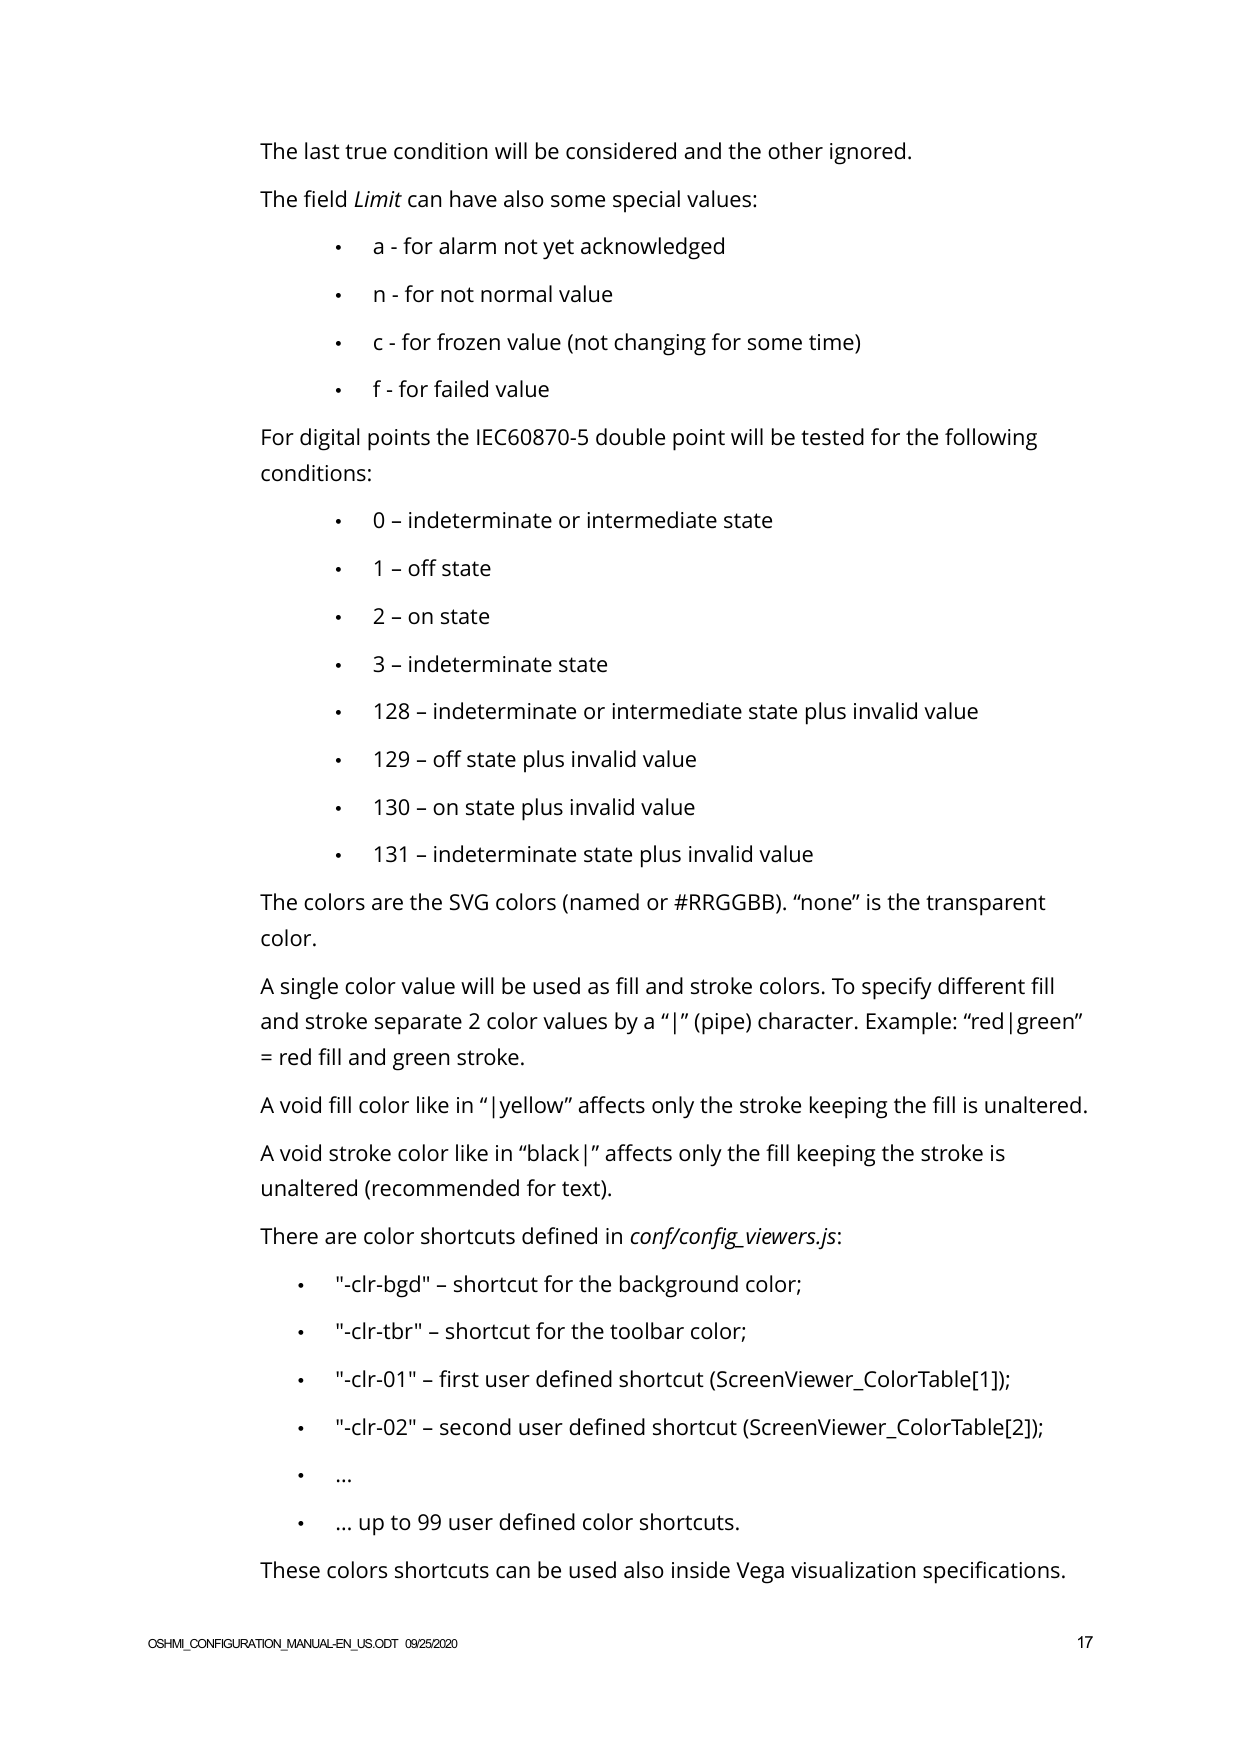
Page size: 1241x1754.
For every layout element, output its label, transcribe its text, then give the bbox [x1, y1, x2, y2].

list "-clr-tbr" – shortcut for the toolbar color; [298, 1316, 1093, 1346]
text These colors shortcuts can be used also inside Vega visualization specifications. [260, 1555, 1093, 1585]
text A void fill color like in “|yellow” affects only the stroke keeping the fill is unaltered. [260, 1090, 1093, 1119]
list f - for failed value [335, 374, 1093, 404]
list "-clr-bgd" – shortcut for the background color; [298, 1269, 1093, 1298]
list 0 – indeterminate or intermediate state [335, 506, 1093, 535]
list 2 – on state [335, 601, 1093, 631]
list "-clr-01" – first user defined shortcut (ScreenViewer_ColorTable[1]); [298, 1364, 1093, 1394]
text There are color shortcuts defined in conf/config_viewers.js: [260, 1221, 1093, 1251]
text The colors are the SVG colors (named or #RRGGBB). “none” is the transparent color. [260, 887, 1093, 953]
list … [298, 1459, 1093, 1489]
list "-clr-02" – second user defined shortcut (ScreenViewer_ColorTable[2]); [298, 1412, 1093, 1442]
list a - for alarm not yet acknowledged [335, 231, 1093, 261]
list c - for frozen value (not changing for some time) [335, 327, 1093, 356]
text A single color value will be used as fill and stroke colors. To specify different fill and stroke separate 2 color values by a “|” (pipe) character. Example: “red|green” = red fill and green stroke. [260, 971, 1093, 1072]
list 1 – off state [335, 553, 1093, 583]
text For digital points the IEC60870-5 double point will be tested for the following conditions: [260, 422, 1093, 488]
text The field Limit can have also some special values: [260, 183, 1093, 213]
text A void stroke color like in “black|” affects only the fill keeping the stroke is unaltered (recommended for text). [260, 1137, 1093, 1203]
text The last true condition will be considered and the other ignored. [260, 136, 1093, 166]
list 128 – indeterminate or intermediate state plus invalid value [335, 696, 1093, 726]
list 3 – indeterminate state [335, 649, 1093, 678]
list 129 – off state plus invalid value [335, 744, 1093, 774]
list n - for not normal value [335, 279, 1093, 309]
list … up to 99 user defined color shortcuts. [298, 1507, 1093, 1537]
list 130 – on state plus invalid value [335, 792, 1093, 822]
list 131 – indeterminate state plus invalid value [335, 839, 1093, 869]
